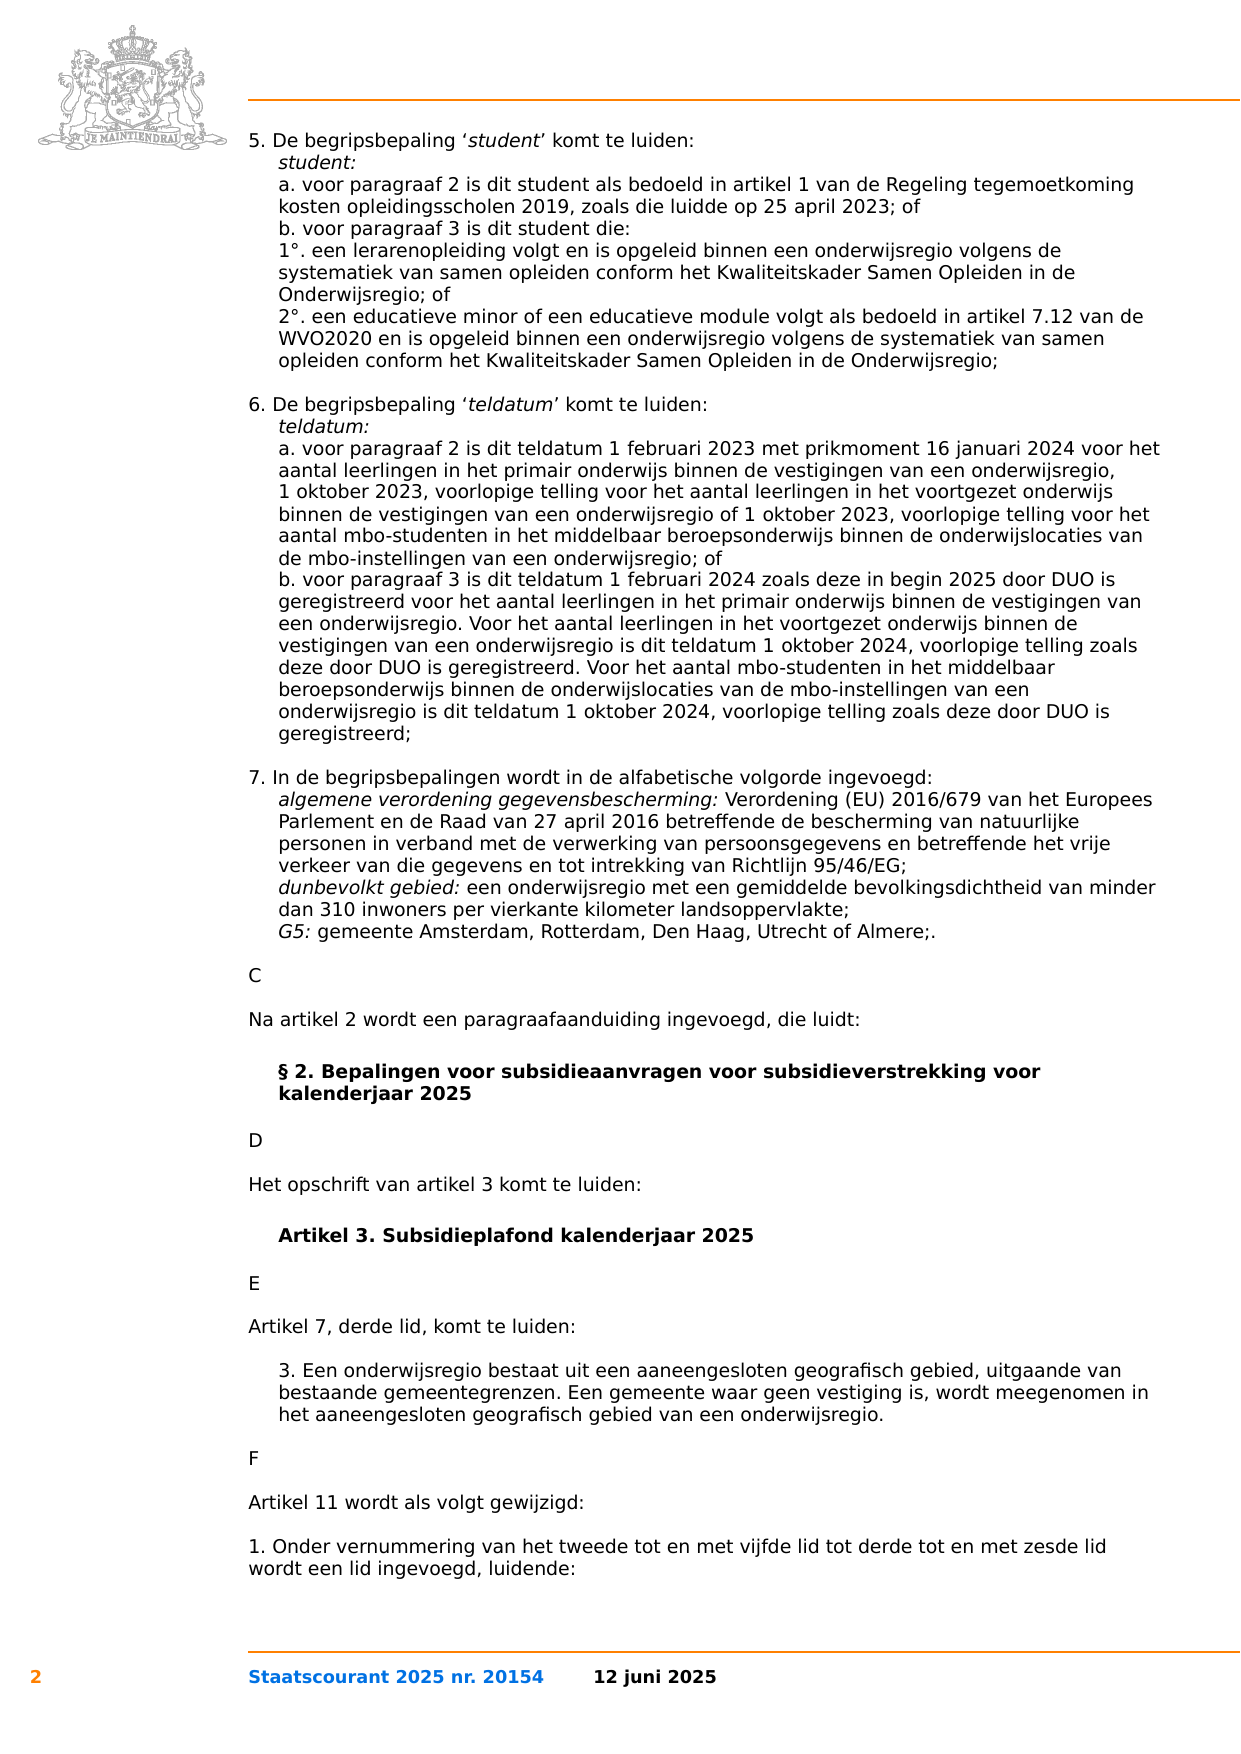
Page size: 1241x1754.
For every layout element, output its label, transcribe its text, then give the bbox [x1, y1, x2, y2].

text 1. Onder vernummering van het tweede tot en met vijfde lid tot derde tot en met zesde lid wordt een lid ingevoegd, luidende: [248, 1536, 1163, 1579]
text E [248, 1272, 1163, 1294]
text Artikel 7, derde lid, komt te luiden: [248, 1316, 1163, 1338]
text b. voor paragraaf 3 is dit teldatum 1 februari 2024 zoals deze in begin 2025 door DUO is geregistreerd voor het aantal leerlingen in het primair onderwijs binnen de vestigingen van een onderwijsregio. Voor het aantal leerlingen in het voortgezet onderwijs binnen de vestigingen van een onderwijsregio is dit teldatum 1 oktober 2024, voorlopige telling zoals deze door DUO is geregistreerd. Voor het aantal mbo-studenten in het middelbaar beroepsonderwijs binnen de onderwijslocaties van de mbo-instellingen van een onderwijsregio is dit teldatum 1 oktober 2024, voorlopige telling zoals deze door DUO is geregistreerd; [278, 569, 1163, 745]
text Artikel 11 wordt als volgt gewijzigd: [248, 1492, 1163, 1514]
text student: [278, 152, 1163, 174]
picture [38, 25, 227, 150]
text a. voor paragraaf 2 is dit student als bedoeld in artikel 1 van de Regeling tegemoetkoming kosten opleidingsscholen 2019, zoals die luidde op 25 april 2023; of [278, 174, 1163, 218]
text 2°. een educatieve minor of een educatieve module volgt als bedoeld in artikel 7.12 van de WVO2020 en is opgeleid binnen een onderwijsregio volgens de systematiek van samen opleiden conform het Kwaliteitskader Samen Opleiden in de Onderwijsregio; [278, 306, 1163, 372]
text F [248, 1448, 1163, 1470]
text 3. Een onderwijsregio bestaat uit een aaneengesloten geografisch gebied, uitgaande van bestaande gemeentegrenzen. Een gemeente waar geen vestiging is, wordt meegenomen in het aaneengesloten geografisch gebied van een onderwijsregio. [278, 1360, 1163, 1426]
text 7. In de begripsbepalingen wordt in de alfabetische volgorde ingevoegd: [248, 767, 1163, 789]
subtitle § 2. Bepalingen voor subsidieaanvragen voor subsidieverstrekking voor kalenderjaar 2025 [278, 1061, 1163, 1104]
text C [248, 965, 1163, 987]
text b. voor paragraaf 3 is dit student die: [278, 218, 1163, 240]
text dunbevolkt gebied: een onderwijsregio met een gemiddelde bevolkingsdichtheid van minder dan 310 inwoners per vierkante kilometer landsoppervlakte; [278, 877, 1163, 921]
text D [248, 1129, 1163, 1152]
text algemene verordening gegevensbescherming: Verordening (EU) 2016/679 van het Europees Parlement en de Raad van 27 april 2016 betreffende de bescherming van natuurlijke personen in verband met de verwerking van persoonsgegevens en betreffende het vrije verkeer van die gegevens en tot intrekking van Richtlijn 95/46/EG; [278, 789, 1163, 877]
text 1°. een lerarenopleiding volgt en is opgeleid binnen een onderwijsregio volgens de systematiek van samen opleiden conform het Kwaliteitskader Samen Opleiden in de Onderwijsregio; of [278, 240, 1163, 306]
text 5. De begripsbepaling ‘student’ komt te luiden: [248, 130, 1163, 152]
text teldatum: [278, 416, 1163, 437]
text Na artikel 2 wordt een paragraafaanduiding ingevoegd, die luidt: [248, 1009, 1163, 1031]
text Het opschrift van artikel 3 komt te luiden: [248, 1173, 1163, 1195]
text a. voor paragraaf 2 is dit teldatum 1 februari 2023 met prikmoment 16 januari 2024 voor het aantal leerlingen in het primair onderwijs binnen de vestigingen van een onderwijsregio, 1 oktober 2023, voorlopige telling voor het aantal leerlingen in het voortgezet onderwijs binnen de vestigingen van een onderwijsregio of 1 oktober 2023, voorlopige telling voor het aantal mbo-studenten in het middelbaar beroepsonderwijs binnen de onderwijslocaties van de mbo-instellingen van een onderwijsregio; of [278, 437, 1163, 569]
subtitle Artikel 3. Subsidieplafond kalenderjaar 2025 [278, 1225, 1163, 1247]
text 6. De begripsbepaling ‘teldatum’ komt te luiden: [248, 393, 1163, 416]
text G5: gemeente Amsterdam, Rotterdam, Den Haag, Utrecht of Almere;. [278, 921, 1163, 943]
